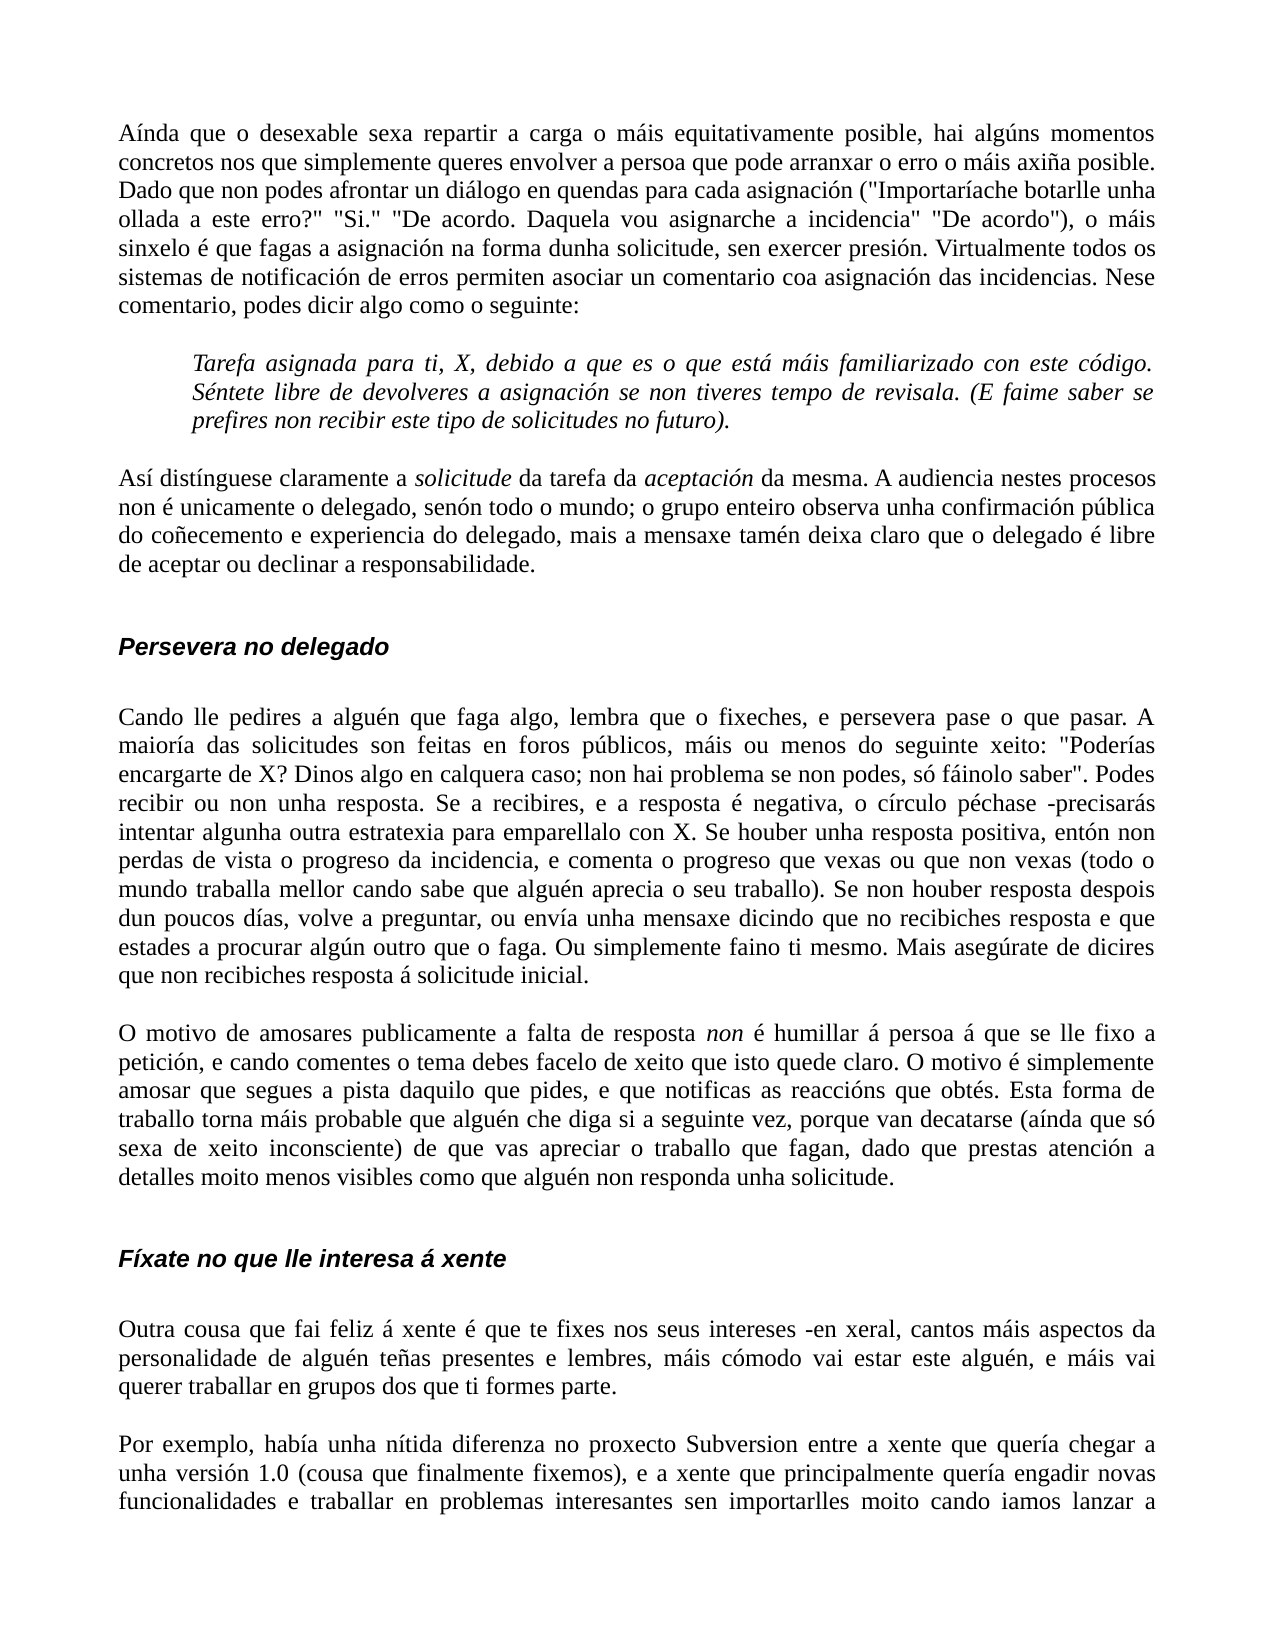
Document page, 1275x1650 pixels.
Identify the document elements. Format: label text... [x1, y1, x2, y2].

text Outra cousa que fai feliz á xente é que te fixes nos seus intereses -en xeral, cantos máis aspectos da personalidade de alguén teñas presentes e lembres, máis cómodo vai estar este alguén, e máis vai querer traballar en grupos dos que ti formes parte. [118, 1314, 1157, 1400]
text Así distínguese claramente a solicitude da tarefa da aceptación da mesma. A audiencia nestes procesos non é unicamente o delegado, senón todo o mundo; o grupo enteiro observa unha confirmación pública do coñecemento e experiencia do delegado, mais a mensaxe tamén deixa claro que o delegado é libre de aceptar ou declinar a responsabilidade. [118, 463, 1157, 578]
text Aínda que o desexable sexa repartir a carga o máis equitativamente posible, hai algúns momentos concretos nos que simplemente queres envolver a persoa que pode arranxar o erro o máis axiña posible. Dado que non podes afrontar un diálogo en quendas para cada asignación ("Importaríache botarlle unha ollada a este erro?" "Si." "De acordo. Daquela vou asignarche a incidencia" "De acordo"), o máis sinxelo é que fagas a asignación na forma dunha solicitude, sen exercer presión. Virtualmente todos os sistemas de notificación de erros permiten asociar un comentario coa asignación das incidencias. Nese comentario, podes dicir algo como o seguinte: [118, 118, 1157, 319]
text Tarefa asignada para ti, X, debido a que es o que está máis familiarizado con este código. Séntete libre de devolveres a asignación se non tiveres tempo de revisala. (E faime saber se prefires non recibir este tipo de solicitudes no futuro). [192, 348, 1157, 434]
text O motivo de amosares publicamente a falta de resposta non é humillar á persoa á que se lle fixo a petición, e cando comentes o tema debes facelo de xeito que isto quede claro. O motivo é simplemente amosar que segues a pista daquilo que pides, e que notificas as reaccións que obtés. Esta forma de traballo torna máis probable que alguén che diga si a seguinte vez, porque van decatarse (aínda que só sexa de xeito inconsciente) de que vas apreciar o traballo que fagan, dado que prestas atención a detalles moito menos visibles como que alguén non responda unha solicitude. [118, 1018, 1157, 1190]
subtitle Fíxate no que lle interesa á xente [118, 1244, 1157, 1273]
text Por exemplo, había unha nítida diferenza no proxecto Subversion entre a xente que quería chegar a unha versión 1.0 (cousa que finalmente fixemos), e a xente que principalmente quería engadir novas funcionalidades e traballar en problemas interesantes sen importarlles moito cando iamos lanzar a [118, 1429, 1157, 1515]
subtitle Persevera no delegado [118, 632, 1157, 660]
text Cando lle pedires a alguén que faga algo, lembra que o fixeches, e persevera pase o que pasar. A maioría das solicitudes son feitas en foros públicos, máis ou menos do seguinte xeito: "Poderías encargarte de X? Dinos algo en calquera caso; non hai problema se non podes, só fáinolo saber". Podes recibir ou non unha resposta. Se a recibires, e a resposta é negativa, o círculo péchase -precisarás intentar algunha outra estratexia para emparellalo con X. Se houber unha resposta positiva, entón non perdas de vista o progreso da incidencia, e comenta o progreso que vexas ou que non vexas (todo o mundo traballa mellor cando sabe que alguén aprecia o seu traballo). Se non houber resposta despois dun poucos días, volve a preguntar, ou envía unha mensaxe dicindo que no recibiches resposta e que estades a procurar algún outro que o faga. Ou simplemente faino ti mesmo. Mais asegúrate de dicires que non recibiches resposta á solicitude inicial. [118, 702, 1157, 989]
